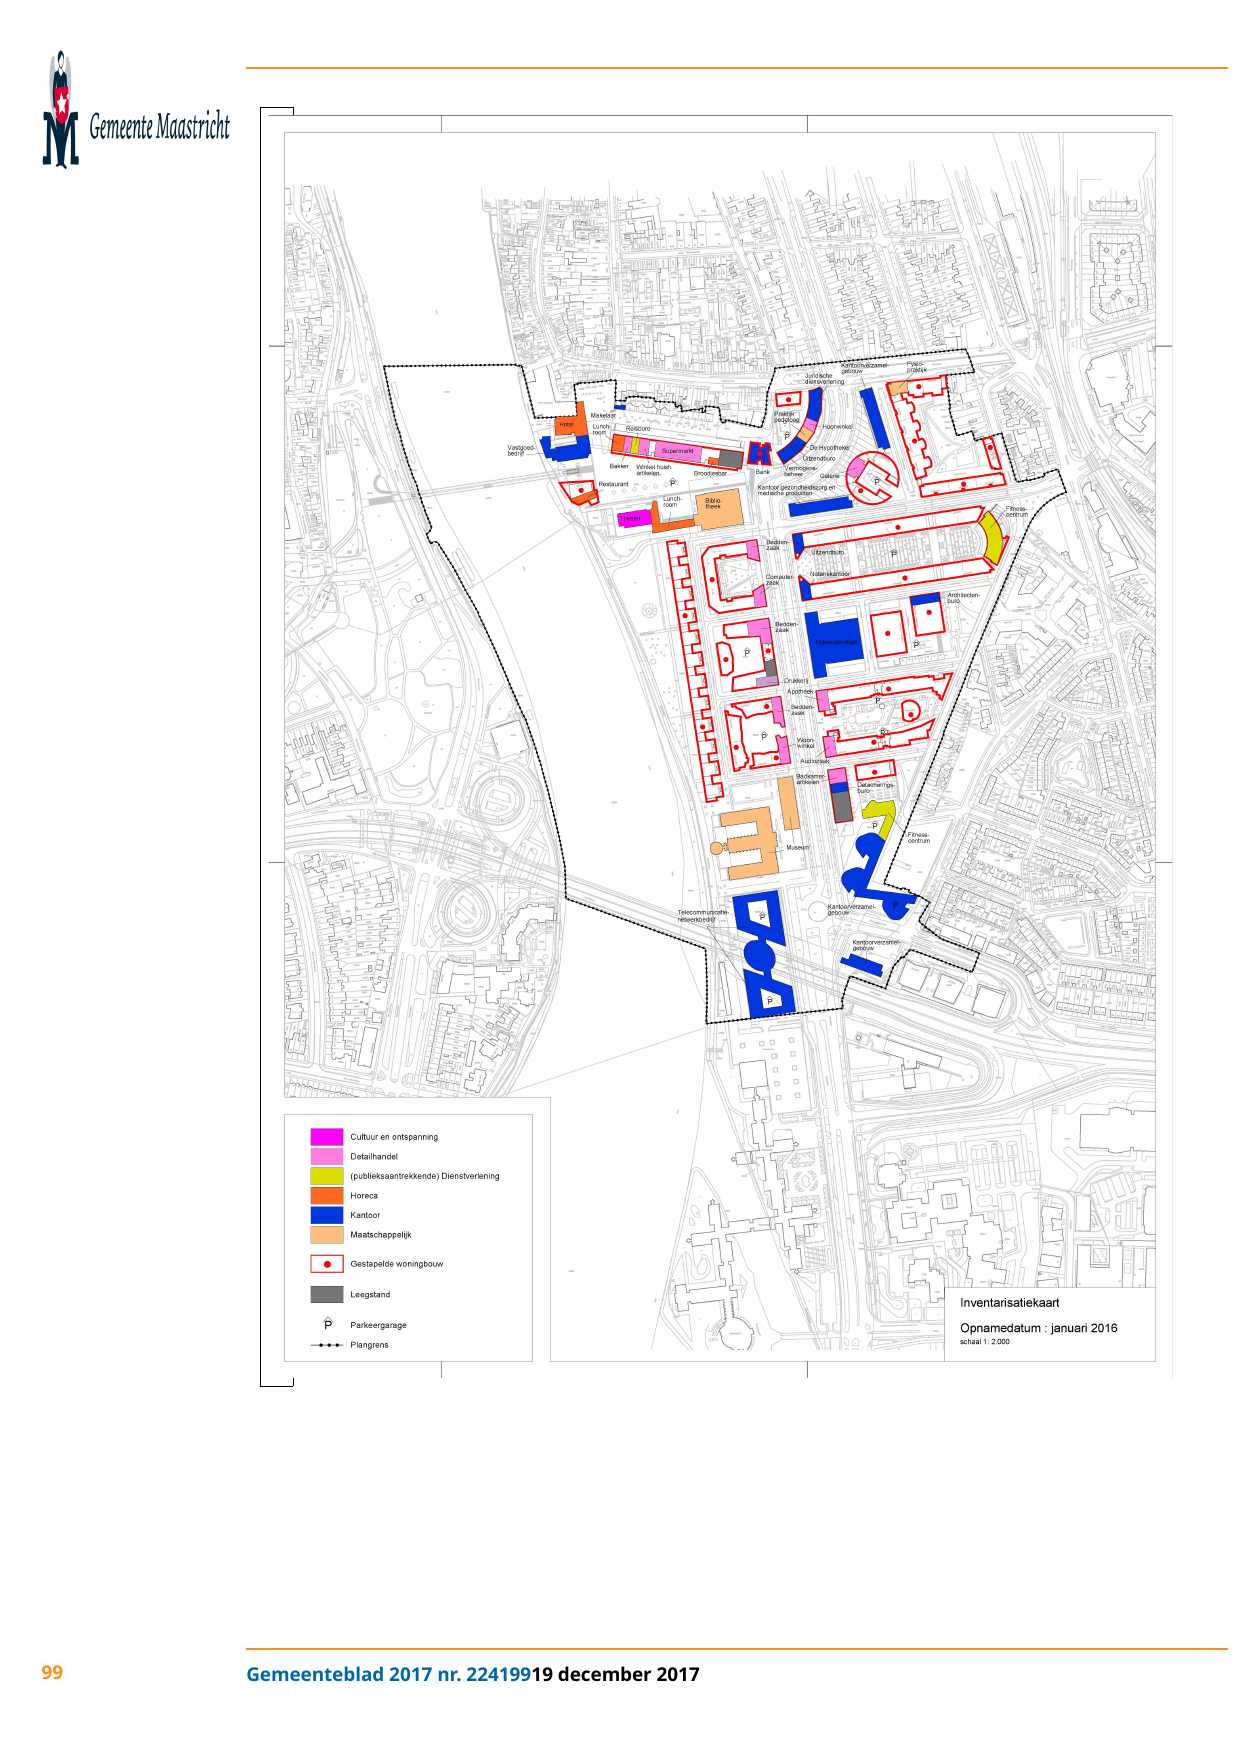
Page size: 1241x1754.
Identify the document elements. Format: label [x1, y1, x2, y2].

picture [268, 115, 1173, 1378]
picture [41, 47, 231, 172]
